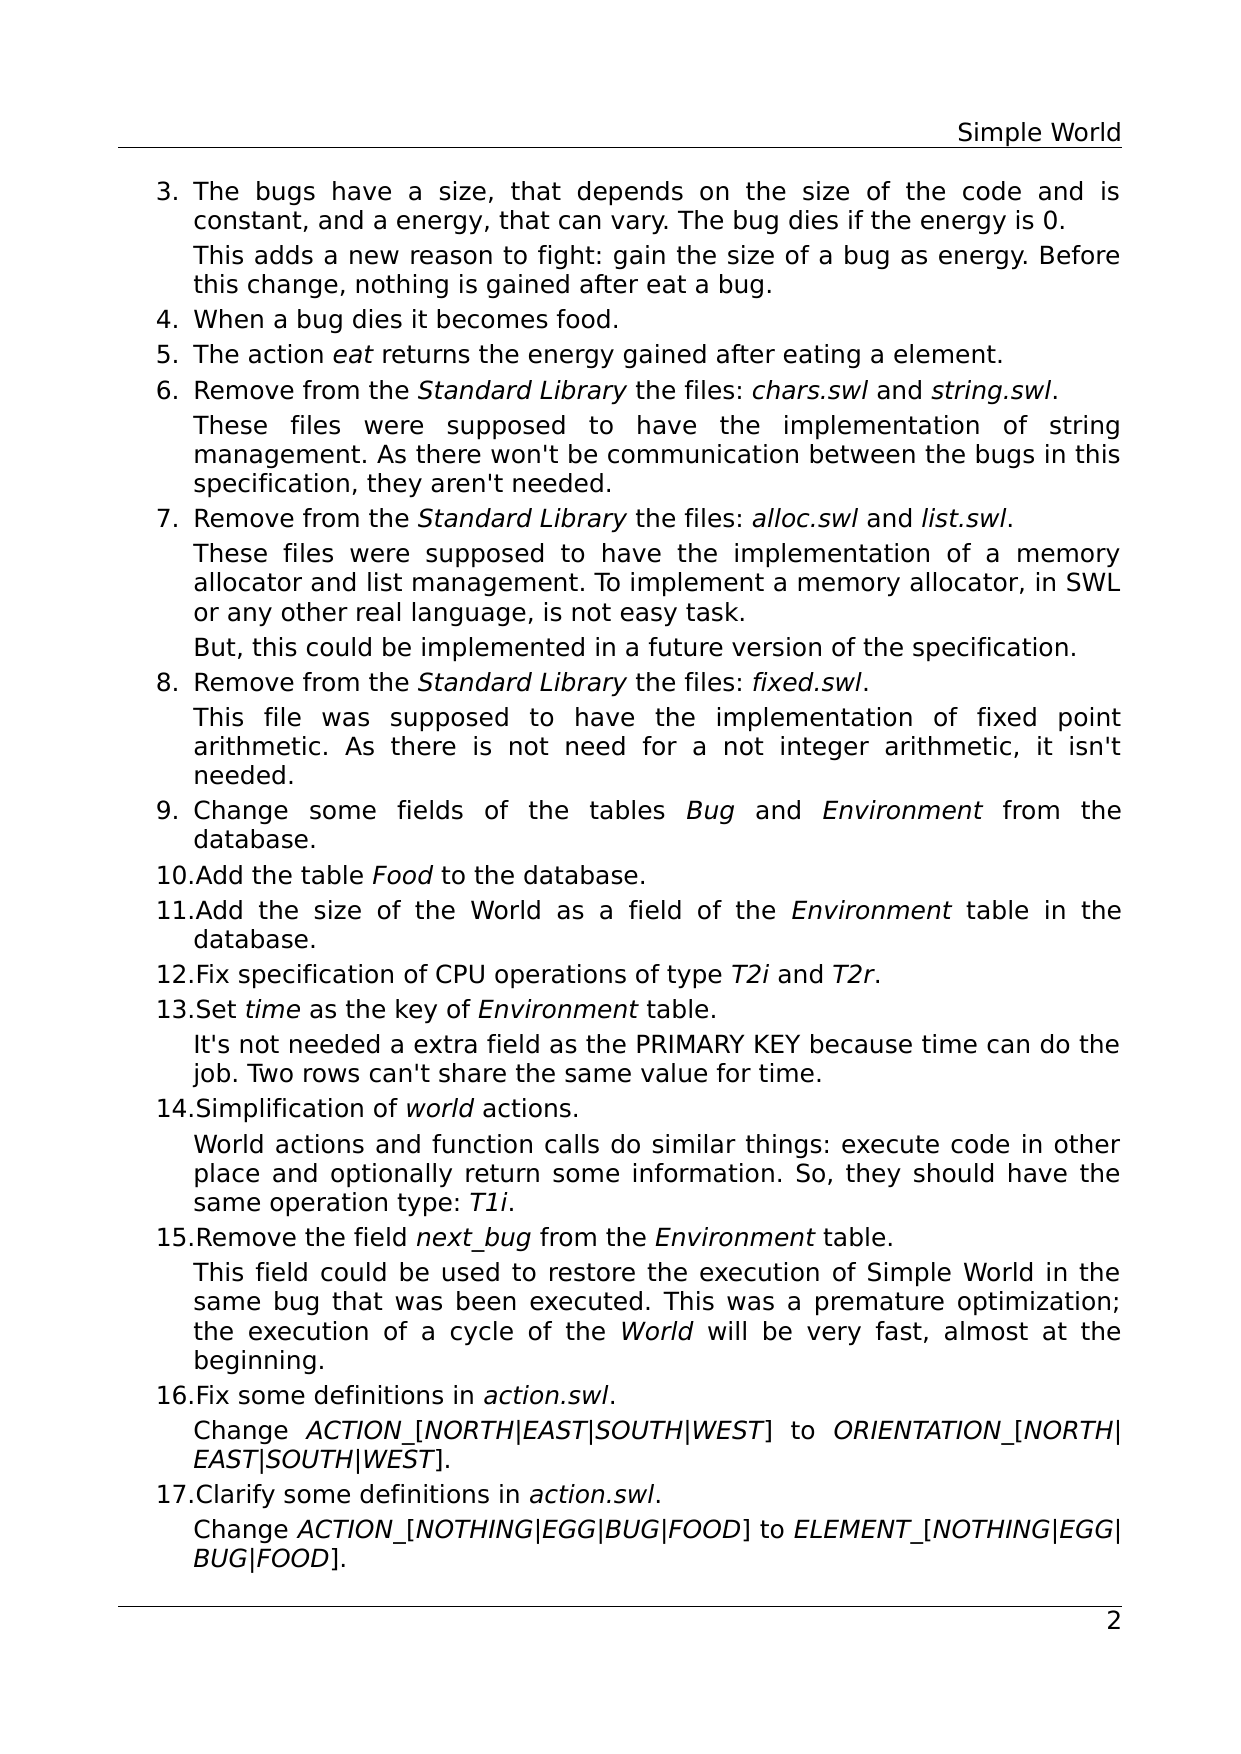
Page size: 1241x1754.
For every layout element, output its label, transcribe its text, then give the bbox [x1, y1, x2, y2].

list Change ACTION_[NOTHING|EGG|BUG|FOOD] to ELEMENT_[NOTHING|EGG|BUG|FOOD]. [156, 1515, 1122, 1574]
list Fix specification of CPU operations of type T2i and T2r. [156, 960, 1122, 989]
list Add the table Food to the database. [156, 861, 1122, 890]
list Set time as the key of Environment table. [156, 995, 1122, 1024]
list Change some fields of the tables Bug and Environment from the database. [156, 797, 1122, 855]
list This file was supposed to have the implementation of fixed point arithmetic. As there is not need for a not integer arithmetic, it isn't needed. [156, 703, 1122, 791]
list But, this could be implemented in a future version of the specification. [156, 633, 1122, 662]
list Remove the field next_bug from the Environment table. [156, 1223, 1122, 1252]
list Remove from the Standard Library the files: fixed.swl. [156, 668, 1122, 697]
list Change ACTION_[NORTH|EAST|SOUTH|WEST] to ORIENTATION_[NORTH|EAST|SOUTH|WEST]. [156, 1416, 1122, 1474]
list Remove from the Standard Library the files: alloc.swl and list.swl. [156, 504, 1122, 533]
list When a bug dies it becomes food. [156, 306, 1122, 335]
list Fix some definitions in action.swl. [156, 1381, 1122, 1410]
list World actions and function calls do similar things: execute code in other place and optionally return some information. So, they should have the same operation type: T1i. [156, 1130, 1122, 1217]
list It's not needed a extra field as the PRIMARY KEY because time can do the job. Two rows can't share the same value for time. [156, 1030, 1122, 1089]
list This field could be used to restore the execution of Simple World in the same bug that was been executed. This was a premature optimization; the execution of a cycle of the World will be very fast, almost at the beginning. [156, 1258, 1122, 1375]
list Add the size of the World as a field of the Environment table in the database. [156, 896, 1122, 954]
list Simplification of world actions. [156, 1095, 1122, 1124]
list Clarify some definitions in action.swl. [156, 1480, 1122, 1509]
list Remove from the Standard Library the files: chars.swl and string.swl. [156, 376, 1122, 405]
list These files were supposed to have the implementation of a memory allocator and list management. To implement a memory allocator, in SWL or any other real language, is not easy task. [156, 539, 1122, 627]
list This adds a new reason to fight: gain the size of a bug as energy. Before this change, nothing is gained after eat a bug. [156, 241, 1122, 300]
list These files were supposed to have the implementation of string management. As there won't be communication between the bugs in this specification, they aren't needed. [156, 411, 1122, 498]
list The action eat returns the energy gained after eating a element. [156, 341, 1122, 370]
list The bugs have a size, that depends on the size of the code and is constant, and a energy, that can vary. The bug dies if the energy is 0. [156, 177, 1122, 235]
